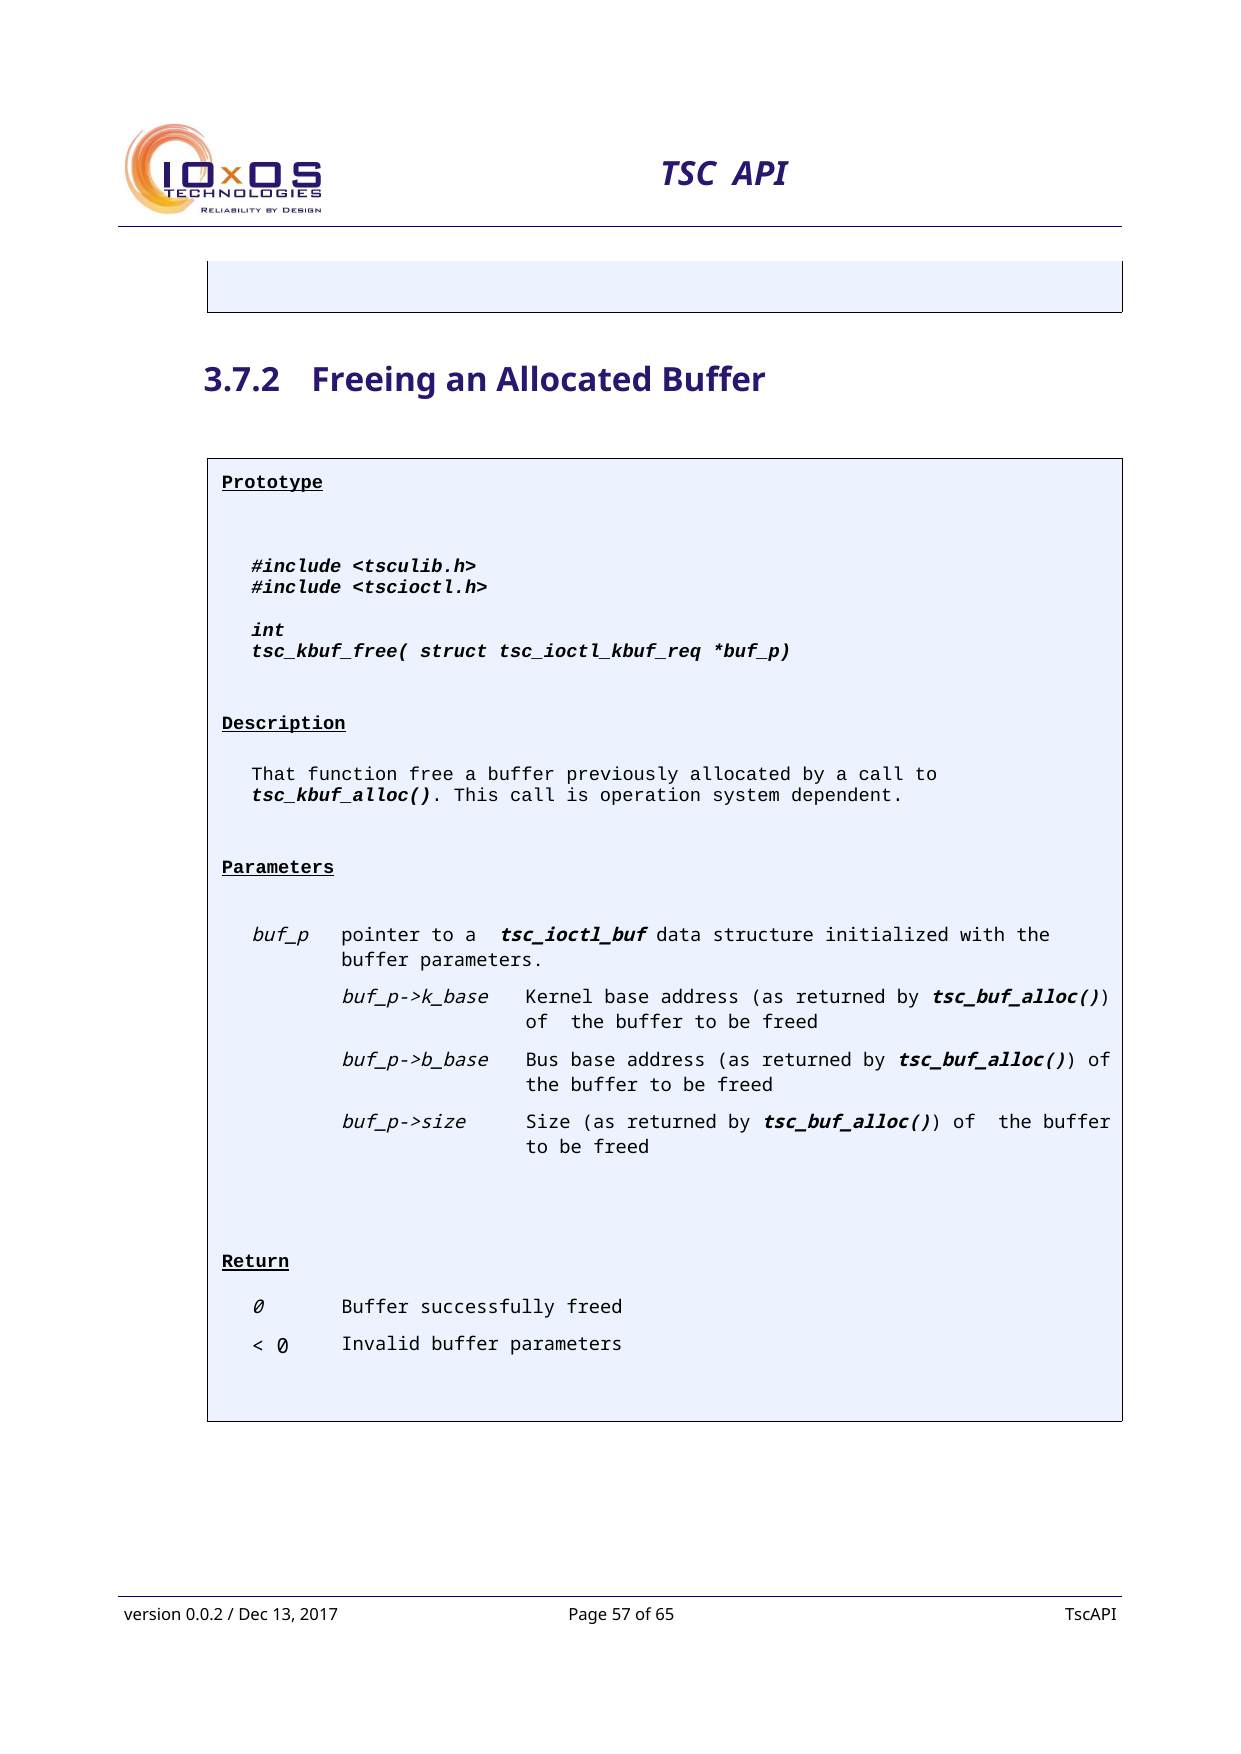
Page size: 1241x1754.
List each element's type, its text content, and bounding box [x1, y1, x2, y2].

table_cell [208, 978, 246, 1040]
subtitle Return [208, 1237, 1122, 1288]
table_cell [246, 1103, 335, 1165]
text That function free a buffer previously allocated by a call to tsc_kbuf_alloc(). This call is operation system dependent. [208, 750, 1122, 807]
table_cell buf_p->size [335, 1103, 520, 1165]
table_cell < 0 [246, 1325, 335, 1371]
table_cell buf_p->b_base [335, 1040, 520, 1103]
table_cell [246, 978, 335, 1040]
table_cell [208, 1040, 246, 1103]
table_cell [246, 1040, 335, 1103]
subtitle Description [208, 699, 1122, 750]
table_header 0 [246, 1288, 335, 1325]
picture [123, 123, 323, 217]
table_cell Bus base address (as returned by tsc_buf_alloc()) of the buffer to be freed [520, 1040, 1122, 1103]
subtitle Freeing an Allocated Buffer [195, 356, 1122, 402]
text tsc_kbuf_free( struct tsc_ioctl_kbuf_req *buf_p) [208, 642, 1122, 663]
table_cell Kernel base address (as returned by tsc_buf_alloc()) of the buffer to be freed [520, 978, 1122, 1040]
table_header pointer to a tsc_ioctl_buf data structure initialized with the buffer parameters. [335, 915, 1122, 978]
table_cell Invalid buffer parameters [335, 1325, 1122, 1371]
text #include <tsculib.h> [208, 542, 1122, 578]
table_cell Size (as returned by tsc_buf_alloc()) of the buffer to be freed [520, 1103, 1122, 1165]
text Prototype [208, 459, 1122, 491]
table_header [208, 915, 246, 978]
table_cell [208, 1103, 246, 1165]
subtitle Parameters [208, 843, 1122, 879]
text int [208, 620, 1122, 642]
table_cell buf_p->k_base [335, 978, 520, 1040]
table_cell [208, 1325, 246, 1371]
table_header [208, 1288, 246, 1325]
text #include <tscioctl.h> [208, 578, 1122, 599]
table_header buf_p [246, 915, 335, 978]
table_header Buffer successfully freed [335, 1288, 1122, 1325]
